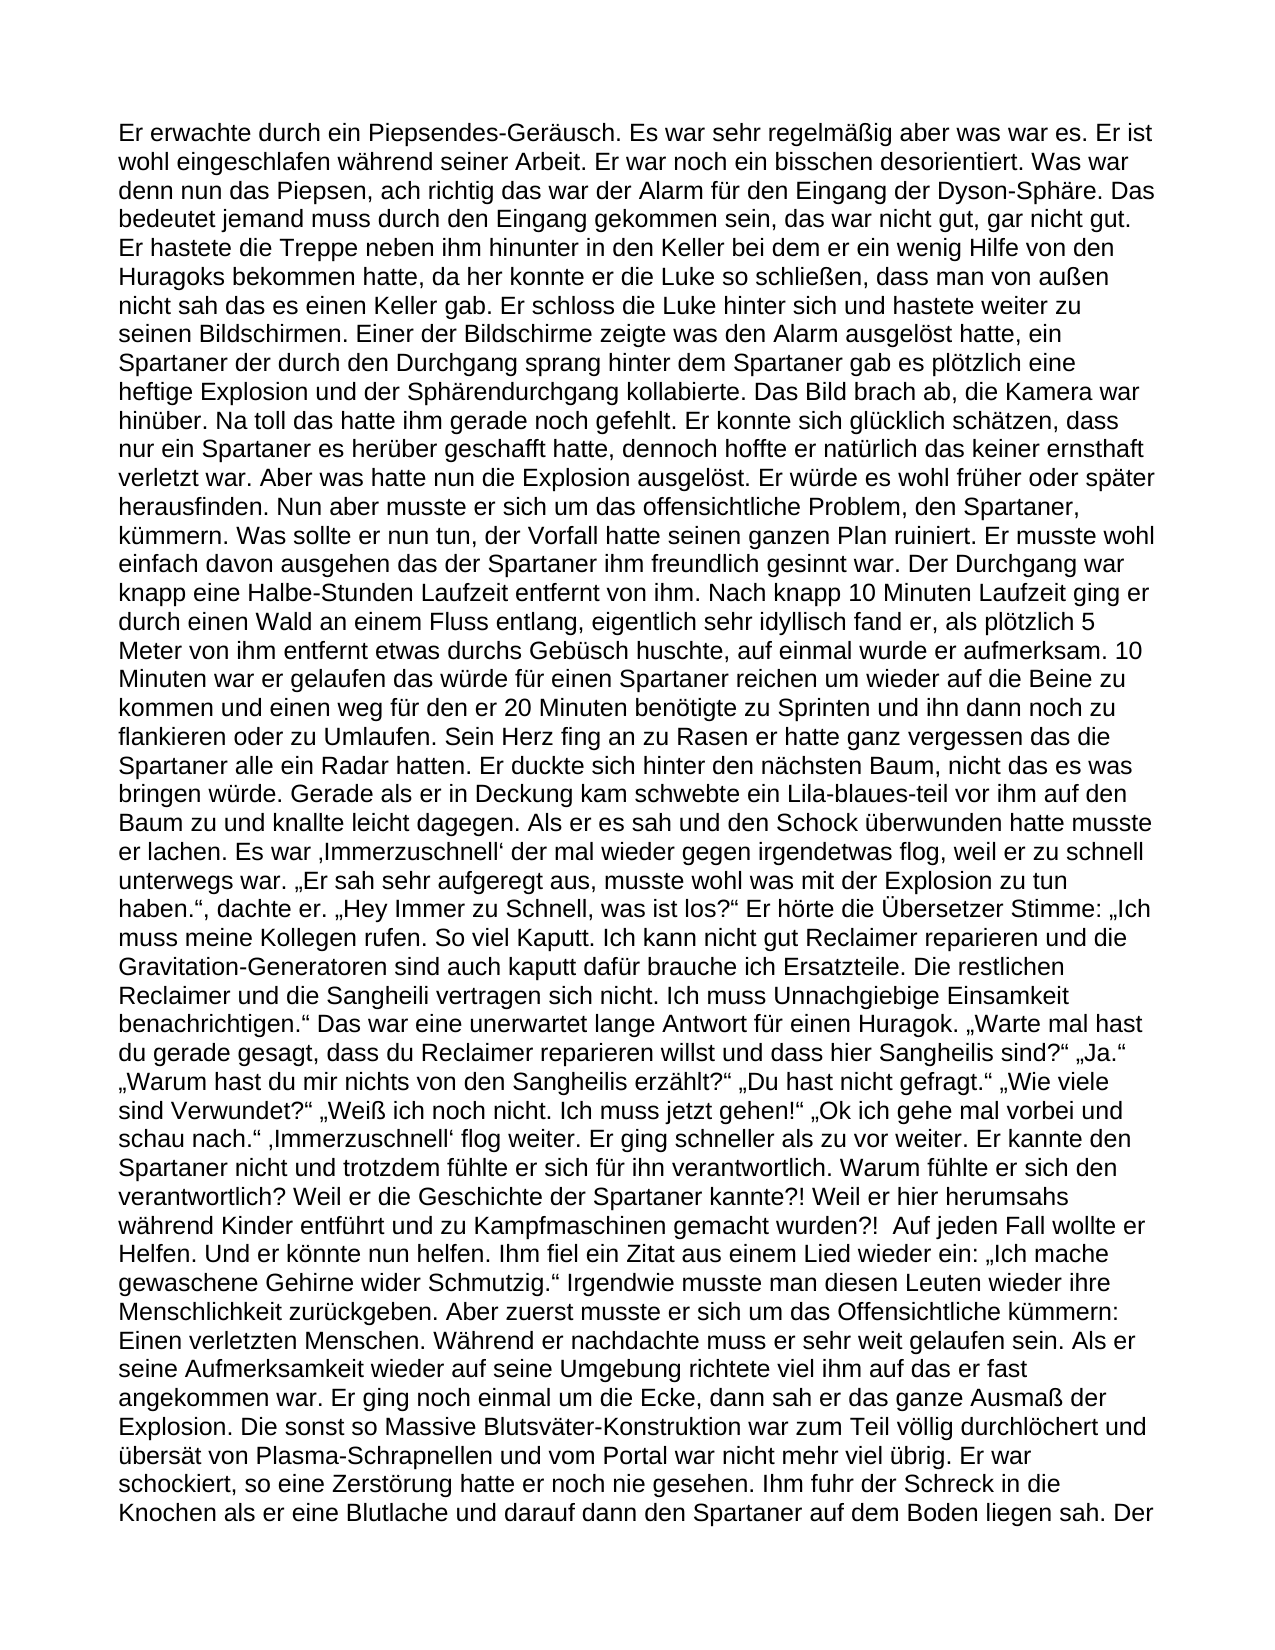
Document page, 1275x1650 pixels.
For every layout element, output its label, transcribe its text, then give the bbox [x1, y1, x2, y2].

text Er erwachte durch ein Piepsendes-Geräusch. Es war sehr regelmäßig aber was war es. Er ist wohl eingeschlafen während seiner Arbeit. Er war noch ein bisschen desorientiert. Was war denn nun das Piepsen, ach richtig das war der Alarm für den Eingang der Dyson-Sphäre. Das bedeutet jemand muss durch den Eingang gekommen sein, das war nicht gut, gar nicht gut. Er hastete die Treppe neben ihm hinunter in den Keller bei dem er ein wenig Hilfe von den Huragoks bekommen hatte, da her konnte er die Luke so schließen, dass man von außen nicht sah das es einen Keller gab. Er schloss die Luke hinter sich und hastete weiter zu seinen Bildschirmen. Einer der Bildschirme zeigte was den Alarm ausgelöst hatte, ein Spartaner der durch den Durchgang sprang hinter dem Spartaner gab es plötzlich eine heftige Explosion und der Sphärendurchgang kollabierte. Das Bild brach ab, die Kamera war hinüber. Na toll das hatte ihm gerade noch gefehlt. Er konnte sich glücklich schätzen, dass nur ein Spartaner es herüber geschafft hatte, dennoch hoffte er natürlich das keiner ernsthaft verletzt war. Aber was hatte nun die Explosion ausgelöst. Er würde es wohl früher oder später herausfinden. Nun aber musste er sich um das offensichtliche Problem, den Spartaner, kümmern. Was sollte er nun tun, der Vorfall hatte seinen ganzen Plan ruiniert. Er musste wohl einfach davon ausgehen das der Spartaner ihm freundlich gesinnt war. Der Durchgang war knapp eine Halbe-Stunden Laufzeit entfernt von ihm. Nach knapp 10 Minuten Laufzeit ging er durch einen Wald an einem Fluss entlang, eigentlich sehr idyllisch fand er, als plötzlich 5 Meter von ihm entfernt etwas durchs Gebüsch huschte, auf einmal wurde er aufmerksam. 10 Minuten war er gelaufen das würde für einen Spartaner reichen um wieder auf die Beine zu kommen und einen weg für den er 20 Minuten benötigte zu Sprinten und ihn dann noch zu flankieren oder zu Umlaufen. Sein Herz fing an zu Rasen er hatte ganz vergessen das die Spartaner alle ein Radar hatten. Er duckte sich hinter den nächsten Baum, nicht das es was bringen würde. Gerade als er in Deckung kam schwebte ein Lila-blaues-teil vor ihm auf den Baum zu und knallte leicht dagegen. Als er es sah und den Schock überwunden hatte musste er lachen. Es war ‚Immerzuschnell‘ der mal wieder gegen irgendetwas flog, weil er zu schnell unterwegs war. „Er sah sehr aufgeregt aus, musste wohl was mit der Explosion zu tun haben.“, dachte er. „Hey Immer zu Schnell, was ist los?“ Er hörte die Übersetzer Stimme: „Ich muss meine Kollegen rufen. So viel Kaputt. Ich kann nicht gut Reclaimer reparieren und die Gravitation-Generatoren sind auch kaputt dafür brauche ich Ersatzteile. Die restlichen Reclaimer und die Sangheili vertragen sich nicht. Ich muss Unnachgiebige Einsamkeit benachrichtigen.“ Das war eine unerwartet lange Antwort für einen Huragok. „Warte mal hast du gerade gesagt, dass du Reclaimer reparieren willst und dass hier Sangheilis sind?“ „Ja.“ „Warum hast du mir nichts von den Sangheilis erzählt?“ „Du hast nicht gefragt.“ „Wie viele sind Verwundet?“ „Weiß ich noch nicht. Ich muss jetzt gehen!“ „Ok ich gehe mal vorbei und schau nach.“ ‚Immerzuschnell‘ flog weiter. Er ging schneller als zu vor weiter. Er kannte den Spartaner nicht und trotzdem fühlte er sich für ihn verantwortlich. Warum fühlte er sich den verantwortlich? Weil er die Geschichte der Spartaner kannte?! Weil er hier herumsahs während Kinder entführt und zu Kampfmaschinen gemacht wurden?! Auf jeden Fall wollte er Helfen. Und er könnte nun helfen. Ihm fiel ein Zitat aus einem Lied wieder ein: „Ich mache gewaschene Gehirne wider Schmutzig.“ Irgendwie musste man diesen Leuten wieder ihre Menschlichkeit zurückgeben. Aber zuerst musste er sich um das Offensichtliche kümmern: Einen verletzten Menschen. Während er nachdachte muss er sehr weit gelaufen sein. Als er seine Aufmerksamkeit wieder auf seine Umgebung richtete viel ihm auf das er fast angekommen war. Er ging noch einmal um die Ecke, dann sah er das ganze Ausmaß der Explosion. Die sonst so Massive Blutsväter-Konstruktion war zum Teil völlig durchlöchert und übersät von Plasma-Schrapnellen und vom Portal war nicht mehr viel übrig. Er war schockiert, so eine Zerstörung hatte er noch nie gesehen. Ihm fuhr der Schreck in die Knochen als er eine Blutlache und darauf dann den Spartaner auf dem Boden liegen sah. Der [118, 118, 1157, 1527]
